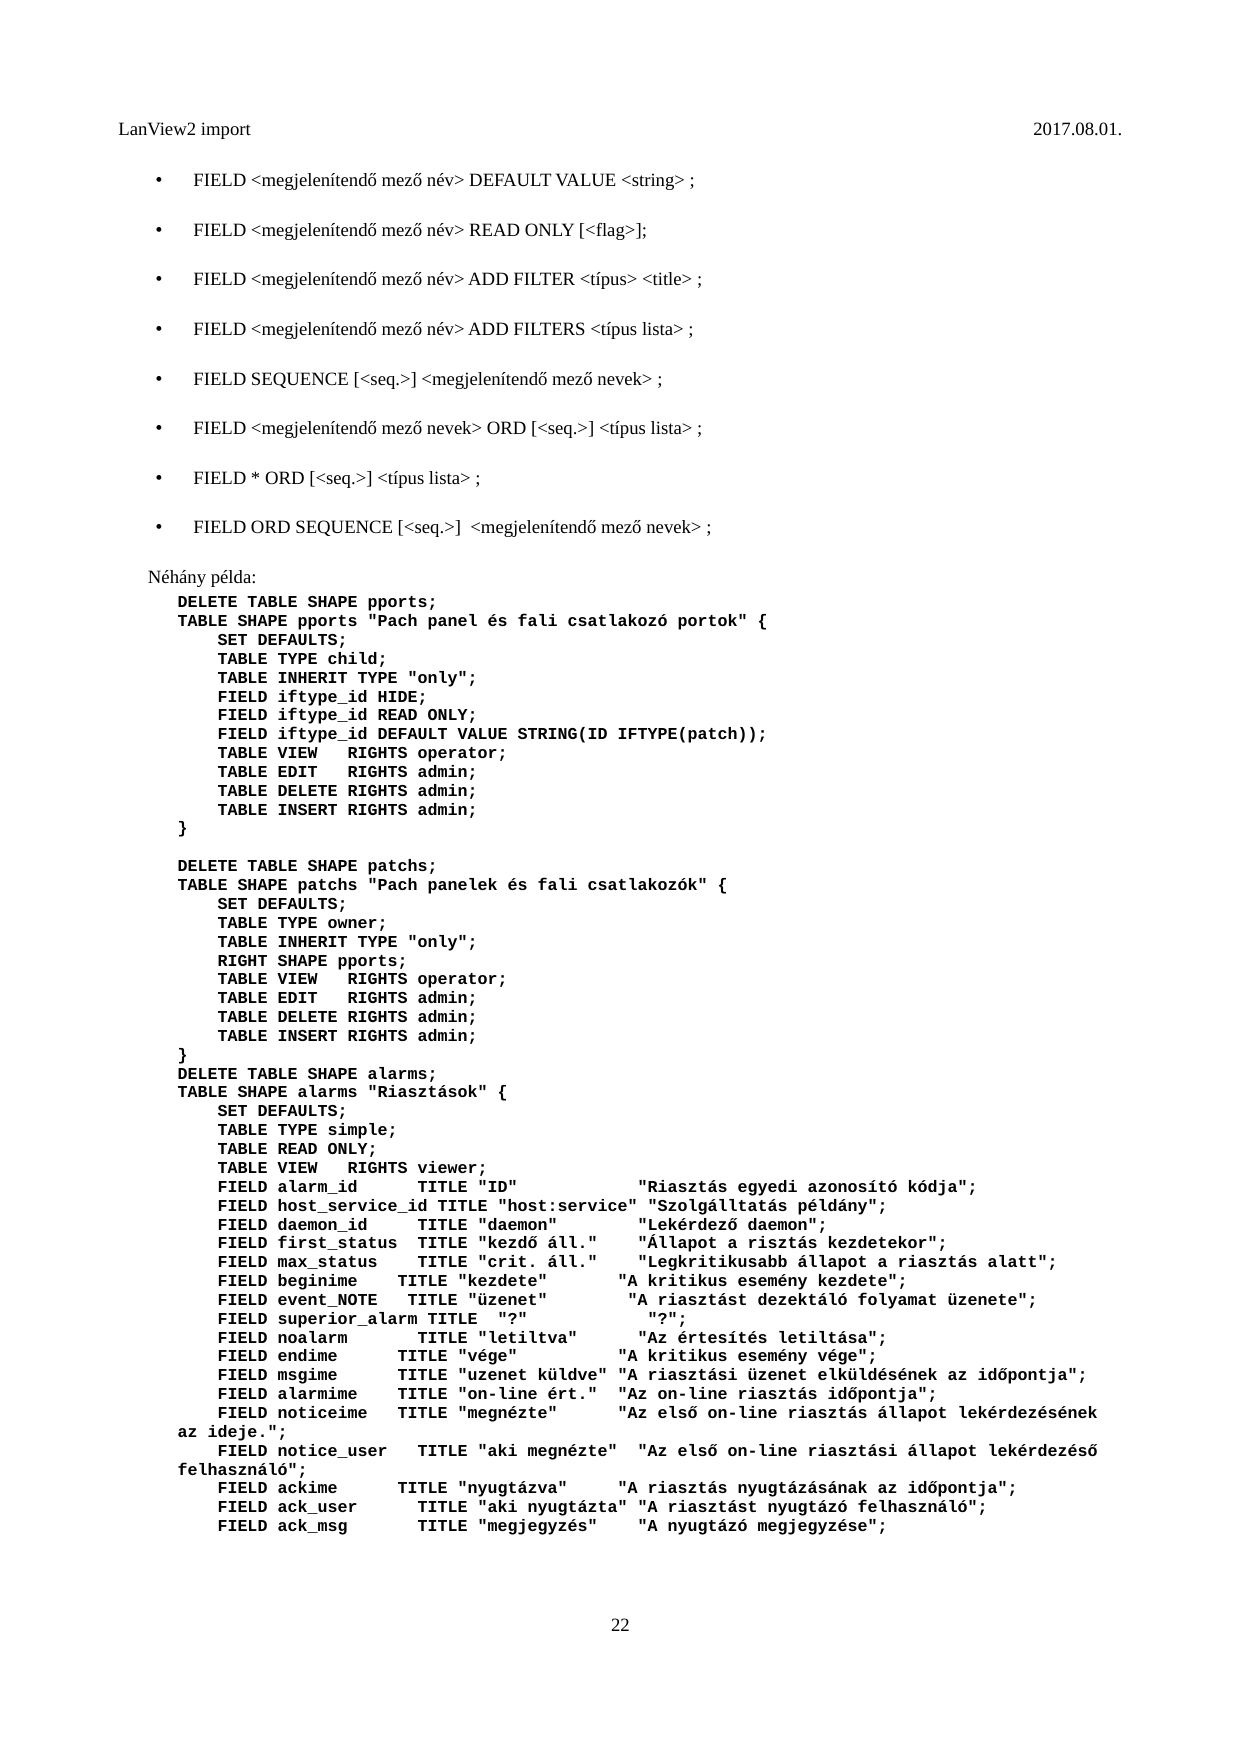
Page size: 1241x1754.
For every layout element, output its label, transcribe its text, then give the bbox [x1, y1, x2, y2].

text FIELD ack_user TITLE "aki nyugtázta" "A riasztást nyugtázó felhasználó"; [177, 1499, 1122, 1518]
text FIELD notice_user TITLE "aki megnézte" "Az első on-line riasztási állapot lekérdezéső felhasználó"; [177, 1442, 1122, 1480]
text TABLE SHAPE alarms "Riasztások" { [177, 1084, 1122, 1103]
text SET DEFAULTS; [177, 1103, 1122, 1122]
text FIELD alarm_id TITLE "ID" "Riasztás egyedi azonosító kódja"; [177, 1178, 1122, 1197]
list FIELD SEQUENCE [<seq.>] <megjelenítendő mező nevek> ; [156, 367, 1122, 411]
text FIELD noalarm TITLE "letiltva" "Az értesítés letiltása"; [177, 1329, 1122, 1348]
text FIELD iftype_id READ ONLY; [177, 707, 1122, 726]
text FIELD alarmime TITLE "on-line ért." "Az on-line riasztás időpontja"; [177, 1386, 1122, 1404]
text TABLE VIEW RIGHTS viewer; [177, 1159, 1122, 1178]
text SET DEFAULTS; [177, 632, 1122, 650]
text FIELD host_service_id TITLE "host:service" "Szolgálltatás példány"; [177, 1197, 1122, 1216]
list FIELD <megjelenítendő mező név> READ ONLY [<flag>]; [156, 219, 1122, 262]
text TABLE SHAPE patchs "Pach panelek és fali csatlakozók" { [177, 877, 1122, 896]
text TABLE VIEW RIGHTS operator; [177, 971, 1122, 990]
text FIELD iftype_id DEFAULT VALUE STRING(ID IFTYPE(patch)); [177, 726, 1122, 745]
text TABLE EDIT RIGHTS admin; [177, 990, 1122, 1009]
list FIELD * ORD [<seq.>] <típus lista> ; [156, 467, 1122, 510]
list FIELD <megjelenítendő mező nevek> ORD [<seq.>] <típus lista> ; [156, 417, 1122, 460]
text Néhány példa: [118, 566, 1122, 587]
list FIELD <megjelenítendő mező név> DEFAULT VALUE <string> ; [156, 169, 1122, 212]
text FIELD ack_msg TITLE "megjegyzés" "A nyugtázó megjegyzése"; [177, 1518, 1122, 1537]
text TABLE SHAPE pports "Pach panel és fali csatlakozó portok" { [177, 613, 1122, 632]
text DELETE TABLE SHAPE alarms; [177, 1065, 1122, 1084]
text DELETE TABLE SHAPE pports; [177, 594, 1122, 613]
text FIELD ackime TITLE "nyugtázva" "A riasztás nyugtázásának az időpontja"; [177, 1480, 1122, 1499]
text TABLE TYPE child; [177, 650, 1122, 669]
text TABLE INHERIT TYPE "only"; [177, 933, 1122, 952]
text } [177, 820, 1122, 839]
text FIELD beginime TITLE "kezdete" "A kritikus esemény kezdete"; [177, 1273, 1122, 1291]
text DELETE TABLE SHAPE patchs; [177, 858, 1122, 877]
text TABLE INHERIT TYPE "only"; [177, 669, 1122, 688]
list FIELD <megjelenítendő mező név> ADD FILTER <típus> <title> ; [156, 268, 1122, 311]
text FIELD first_status TITLE "kezdő áll." "Állapot a risztás kezdetekor"; [177, 1235, 1122, 1254]
text FIELD noticeime TITLE "megnézte" "Az első on-line riasztás állapot lekérdezésének az ideje."; [177, 1404, 1122, 1442]
text RIGHT SHAPE pports; [177, 952, 1122, 971]
text FIELD daemon_id TITLE "daemon" "Lekérdező daemon"; [177, 1216, 1122, 1235]
text TABLE EDIT RIGHTS admin; [177, 763, 1122, 782]
text } [177, 1046, 1122, 1065]
text FIELD superior_alarm TITLE "?" "?"; [177, 1310, 1122, 1329]
text TABLE VIEW RIGHTS operator; [177, 745, 1122, 763]
text SET DEFAULTS; [177, 896, 1122, 914]
text FIELD iftype_id HIDE; [177, 688, 1122, 707]
text TABLE TYPE simple; [177, 1122, 1122, 1141]
text TABLE DELETE RIGHTS admin; [177, 782, 1122, 801]
text TABLE DELETE RIGHTS admin; [177, 1009, 1122, 1027]
text TABLE INSERT RIGHTS admin; [177, 801, 1122, 820]
list FIELD ORD SEQUENCE [<seq.>] <megjelenítendő mező nevek> ; [156, 516, 1122, 559]
text FIELD max_status TITLE "crit. áll." "Legkritikusabb állapot a riasztás alatt"; [177, 1254, 1122, 1273]
list FIELD <megjelenítendő mező név> ADD FILTERS <típus lista> ; [156, 318, 1122, 361]
text TABLE TYPE owner; [177, 914, 1122, 933]
text TABLE INSERT RIGHTS admin; [177, 1027, 1122, 1046]
text FIELD endime TITLE "vége" "A kritikus esemény vége"; [177, 1348, 1122, 1367]
text FIELD event_NOTE TITLE "üzenet" "A riasztást dezektáló folyamat üzenete"; [177, 1291, 1122, 1310]
text FIELD msgime TITLE "uzenet küldve" "A riasztási üzenet elküldésének az időpontja"; [177, 1367, 1122, 1386]
text TABLE READ ONLY; [177, 1141, 1122, 1159]
